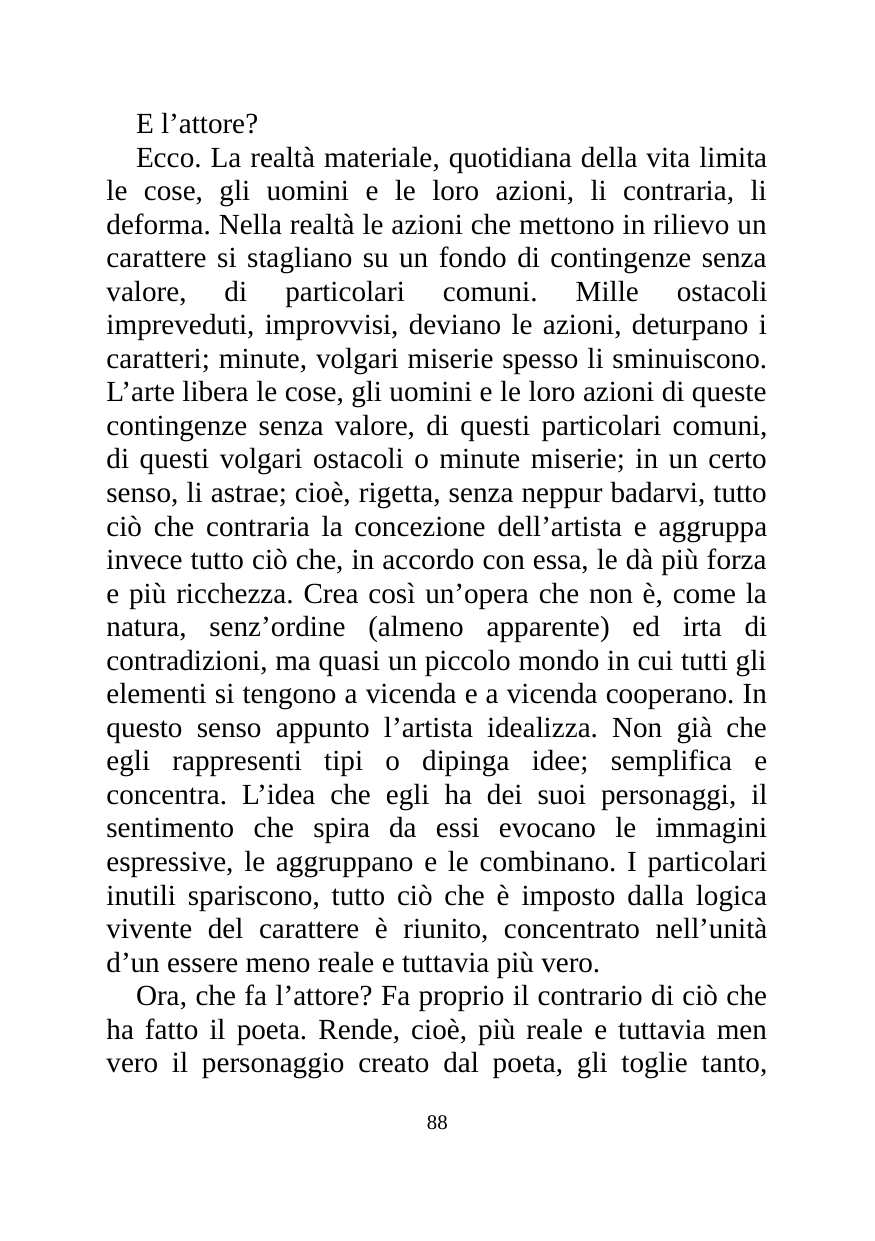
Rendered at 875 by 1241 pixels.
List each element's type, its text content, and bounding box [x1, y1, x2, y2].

text Ecco. La realtà materiale, quotidiana della vita limita le cose, gli uomini e le loro azioni, li contraria, li deforma. Nella realtà le azioni che mettono in rilievo un carattere si stagliano su un fondo di contingenze senza valore, di particolari comuni. Mille ostacoli impreveduti, improvvisi, deviano le azioni, deturpano i caratteri; minute, volgari miserie spesso li sminuiscono. L’arte libera le cose, gli uomini e le loro azioni di queste contingenze senza valore, di questi particolari comuni, di questi volgari ostacoli o minute miserie; in un certo senso, li astrae; cioè, rigetta, senza neppur badarvi, tutto ciò che contraria la concezione dell’artista e aggruppa invece tutto ciò che, in accordo con essa, le dà più forza e più ricchezza. Crea così un’opera che non è, come la natura, senz’ordine (almeno apparente) ed irta di contradizioni, ma quasi un piccolo mondo in cui tutti gli elementi si tengono a vicenda e a vicenda cooperano. In questo senso appunto l’artista idealizza. Non già che egli rappresenti tipi o dipinga idee; semplifica e concentra. L’idea che egli ha dei suoi personaggi, il sentimento che spira da essi evocano le immagini espressive, le aggruppano e le combinano. I particolari inutili spariscono, tutto ciò che è imposto dalla logica vivente del carattere è riunito, concentrato nell’unità d’un essere meno reale e tuttavia più vero. [106, 140, 768, 978]
text Ora, che fa l’attore? Fa proprio il contrario di ciò che ha fatto il poeta. Rende, cioè, più reale e tuttavia men vero il personaggio creato dal poeta, gli toglie tanto, [106, 978, 768, 1079]
text E l’attore? [106, 106, 768, 140]
